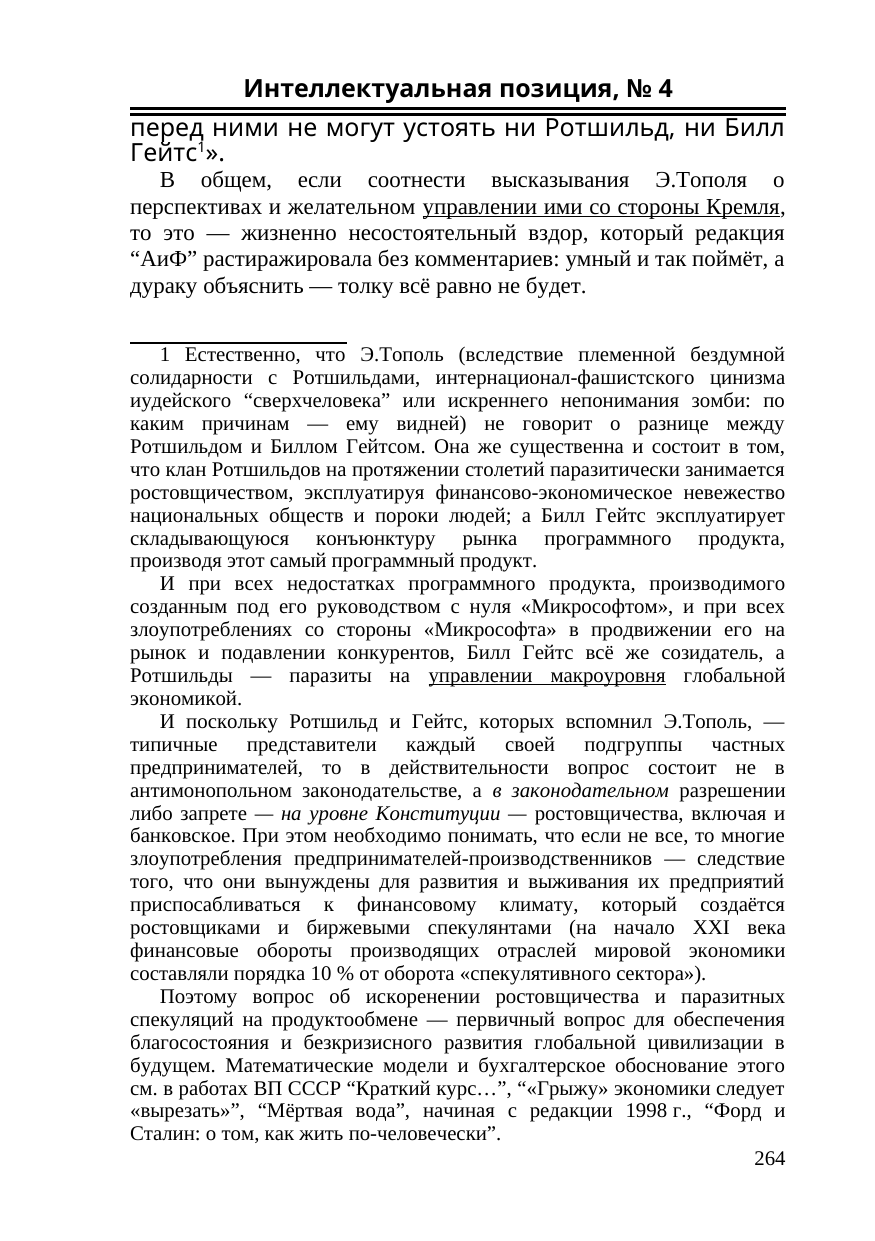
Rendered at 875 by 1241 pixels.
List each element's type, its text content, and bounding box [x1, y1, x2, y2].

text И поскольку Ротшильд и Гейтс, которых вспомнил Э.Тополь, — типичные представители каждый своей подгруппы частных предпринимателей, то в действительности вопрос состоит не в антимонопольном законодательстве, а в законодательном разрешении либо запрете — на уровне Конституции — ростовщичества, включая и банковское. При этом необходимо понимать, что если не все, то многие злоупотребления предпринимателей-производственников — следствие того, что они вынуждены для развития и выживания их предприятий приспосабливаться к финансовому климату, который создаётся ростовщиками и биржевыми спекулянтами (на начало XXI века финансовые обороты производящих отраслей мировой экономики составляли порядка 10 % от оборота «спекулятивного сектора»). [130, 710, 786, 985]
text Естественно, что Э.Тополь (вследствие племенной бездумной солидарности с Ротшильдами, интернационал-фашистского цинизма иудейского “сверхчеловека” или искреннего непонимания зомби: по каким причинам — ему видней) не говорит о разнице между Ротшильдом и Биллом Гейтсом. Она же существенна и состоит в том, что клан Ротшильдов на протяжении столетий паразитически занимается ростовщичеством, эксплуатируя финансово-экономическое невежество национальных обществ и пороки людей; а Билл Гейтс эксплуатирует складывающуюся конъюнктуру рынка программного продукта, производя этот самый программный продукт. [130, 343, 786, 572]
text перед ними не могут устоять ни Ротшильд, ни Билл Гейтс». [130, 116, 786, 166]
text И при всех недостатках программного продукта, производимого созданным под его руководством с нуля «Микрософтом», и при всех злоупотреблениях со стороны «Микрософта» в продвижении его на рынок и подавлении конкурентов, Билл Гейтс всё же созидатель, а Ротшильды — паразиты на управлении макроуровня глобальной экономикой. [130, 572, 786, 710]
text Поэтому вопрос об искоренении ростовщичества и паразитных спекуляций на продуктообмене — первичный вопрос для обеспечения благосостояния и безкризисного развития глобальной цивилизации в будущем. Математические модели и бухгалтерское обоснование этого см. в работах ВП СССР “Краткий курс…”, “«Грыжу» экономики следует «вырезать»”, “Мёртвая вода”, начиная с редакции 1998 г., “Форд и Сталин: о том, как жить по-человечески”. [130, 985, 786, 1145]
text В общем, если соотнести высказывания Э.Тополя о перспективах и желательном управлении ими со стороны Кремля, то это — жизненно несостоятельный вздор, который редакция “АиФ” растиражировала без комментариев: умный и так поймёт, а дураку объяснить — толку всё равно не будет. [130, 166, 786, 298]
